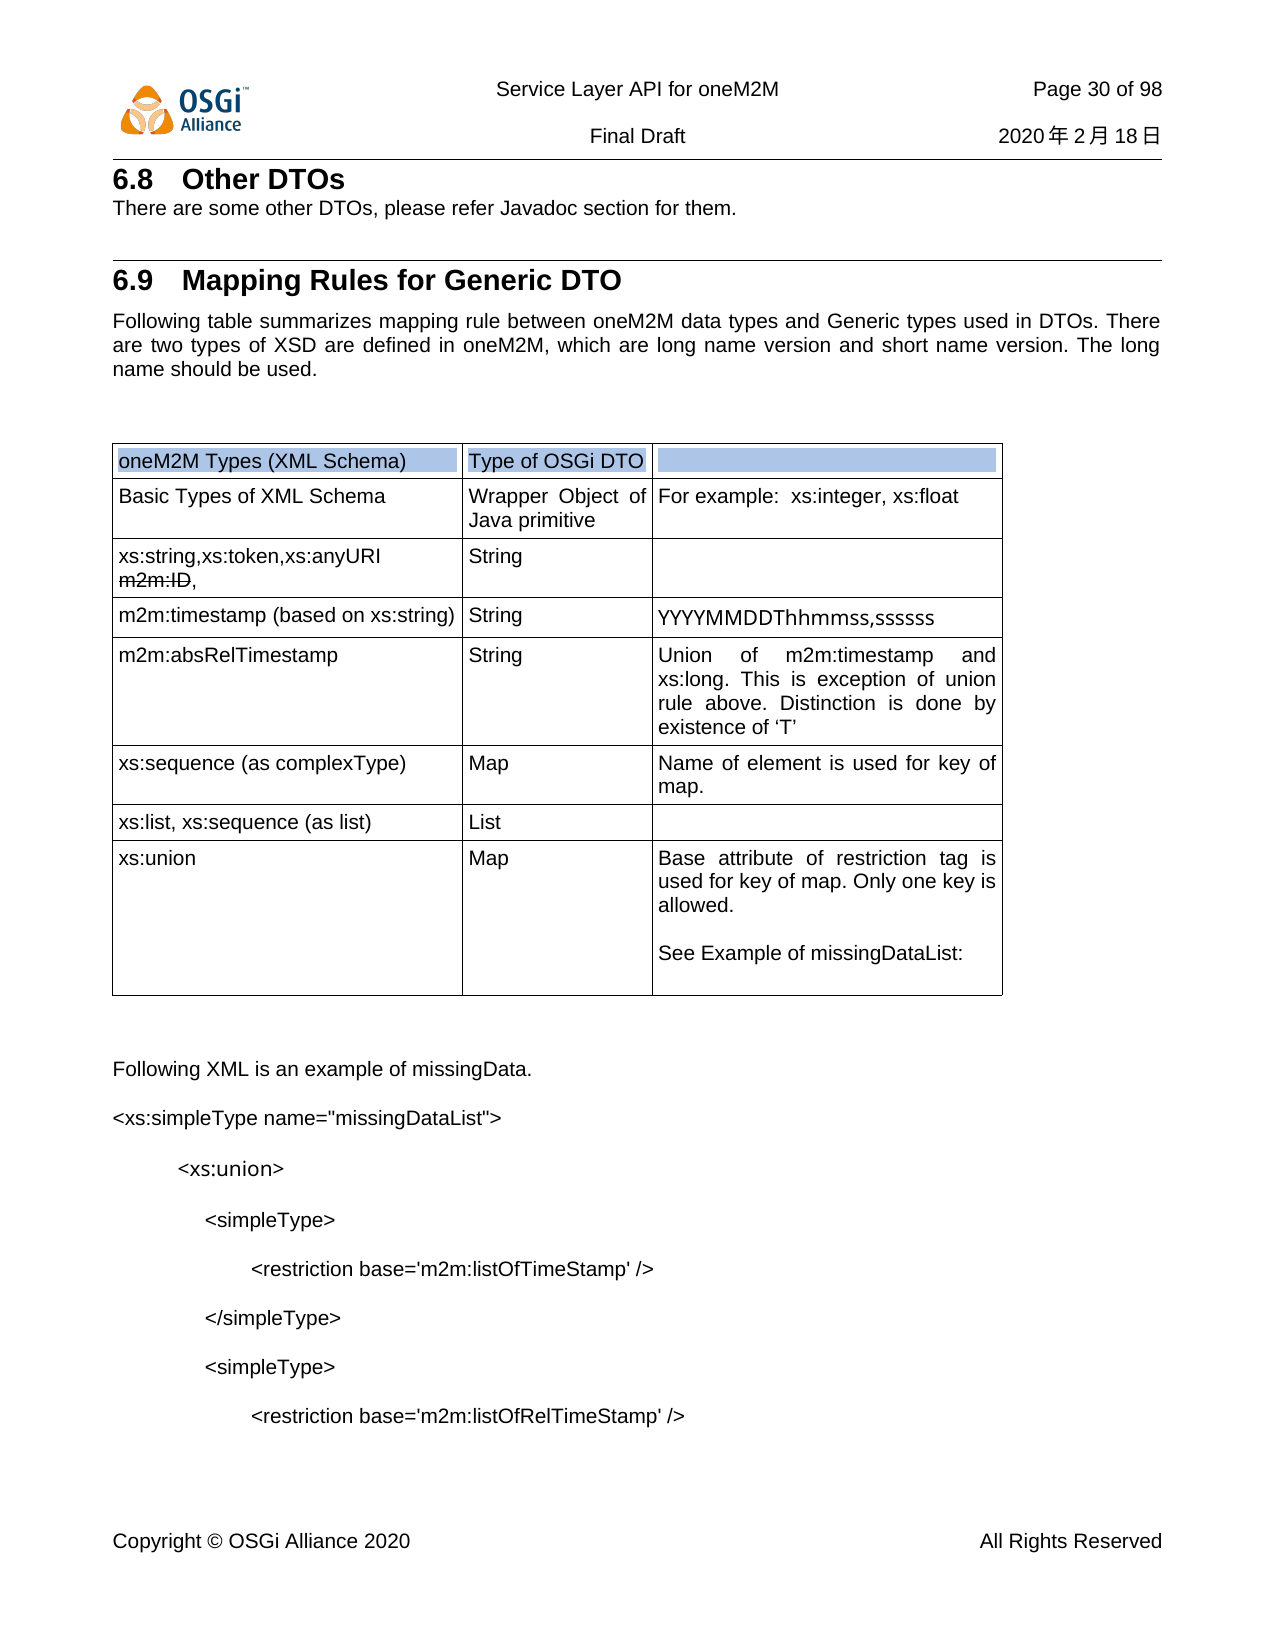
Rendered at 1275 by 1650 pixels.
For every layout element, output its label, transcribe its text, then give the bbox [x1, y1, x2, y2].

table_cell Union of m2m:timestamp and xs:long. This is exception of union rule above. Distinction is done by existence of ‘T’ [653, 638, 1002, 744]
table_cell Wrapper Object of Java primitive [463, 479, 652, 538]
text <simpleType> [112, 1208, 1162, 1232]
table_cell [653, 539, 1002, 597]
text <xs:simpleType name="missingDataList"> [112, 1105, 1162, 1129]
table_header [653, 444, 1002, 478]
table_cell Map [463, 841, 652, 995]
table_cell xs:sequence (as complexType) [113, 746, 462, 804]
picture [113, 78, 257, 142]
table_cell xs:union [113, 841, 462, 995]
text <restriction base='m2m:listOfRelTimeStamp' /> [112, 1404, 1162, 1428]
table_cell YYYYMMDDThhmmss,ssssss [653, 598, 1002, 637]
text <simpleType> [112, 1355, 1162, 1379]
table_cell List [463, 805, 652, 839]
text <xs:union> [112, 1154, 1162, 1183]
table_cell m2m:timestamp (based on xs:string) [113, 598, 462, 637]
text There are some other DTOs, please refer Javadoc section for them. [112, 196, 1162, 219]
table_header oneM2M Types (XML Schema) [113, 444, 462, 478]
text </simpleType> [112, 1306, 1162, 1330]
table_cell [653, 805, 1002, 839]
table_cell Name of element is used for key of map. [653, 746, 1002, 804]
table_cell String [463, 598, 652, 637]
table_cell Base attribute of restriction tag is used for key of map. Only one key is allowed. See Example of missingDataList: [653, 841, 1002, 995]
table_cell For example: xs:integer, xs:float [653, 479, 1002, 538]
table_cell String [463, 638, 652, 744]
table_cell Map [463, 746, 652, 804]
subtitle Other DTOs [112, 160, 1162, 196]
text Following XML is an example of missingData. [112, 1056, 1162, 1080]
table_header Type of OSGi DTO [463, 444, 652, 478]
table_cell xs:list, xs:sequence (as list) [113, 805, 462, 839]
text Following table summarizes mapping rule between oneM2M data types and Generic types used in DTOs. There are two types of XSD are defined in oneM2M, which are long name version and short name version. The long name should be used. [112, 309, 1162, 381]
table_cell m2m:absRelTimestamp [113, 638, 462, 744]
text <restriction base='m2m:listOfTimeStamp' /> [112, 1257, 1162, 1281]
table_cell xs:string,xs:token,xs:anyURI m2m:ID, [113, 539, 462, 597]
table_cell String [463, 539, 652, 597]
subtitle Mapping Rules for Generic DTO [112, 261, 1162, 297]
table_cell Basic Types of XML Schema [113, 479, 462, 538]
